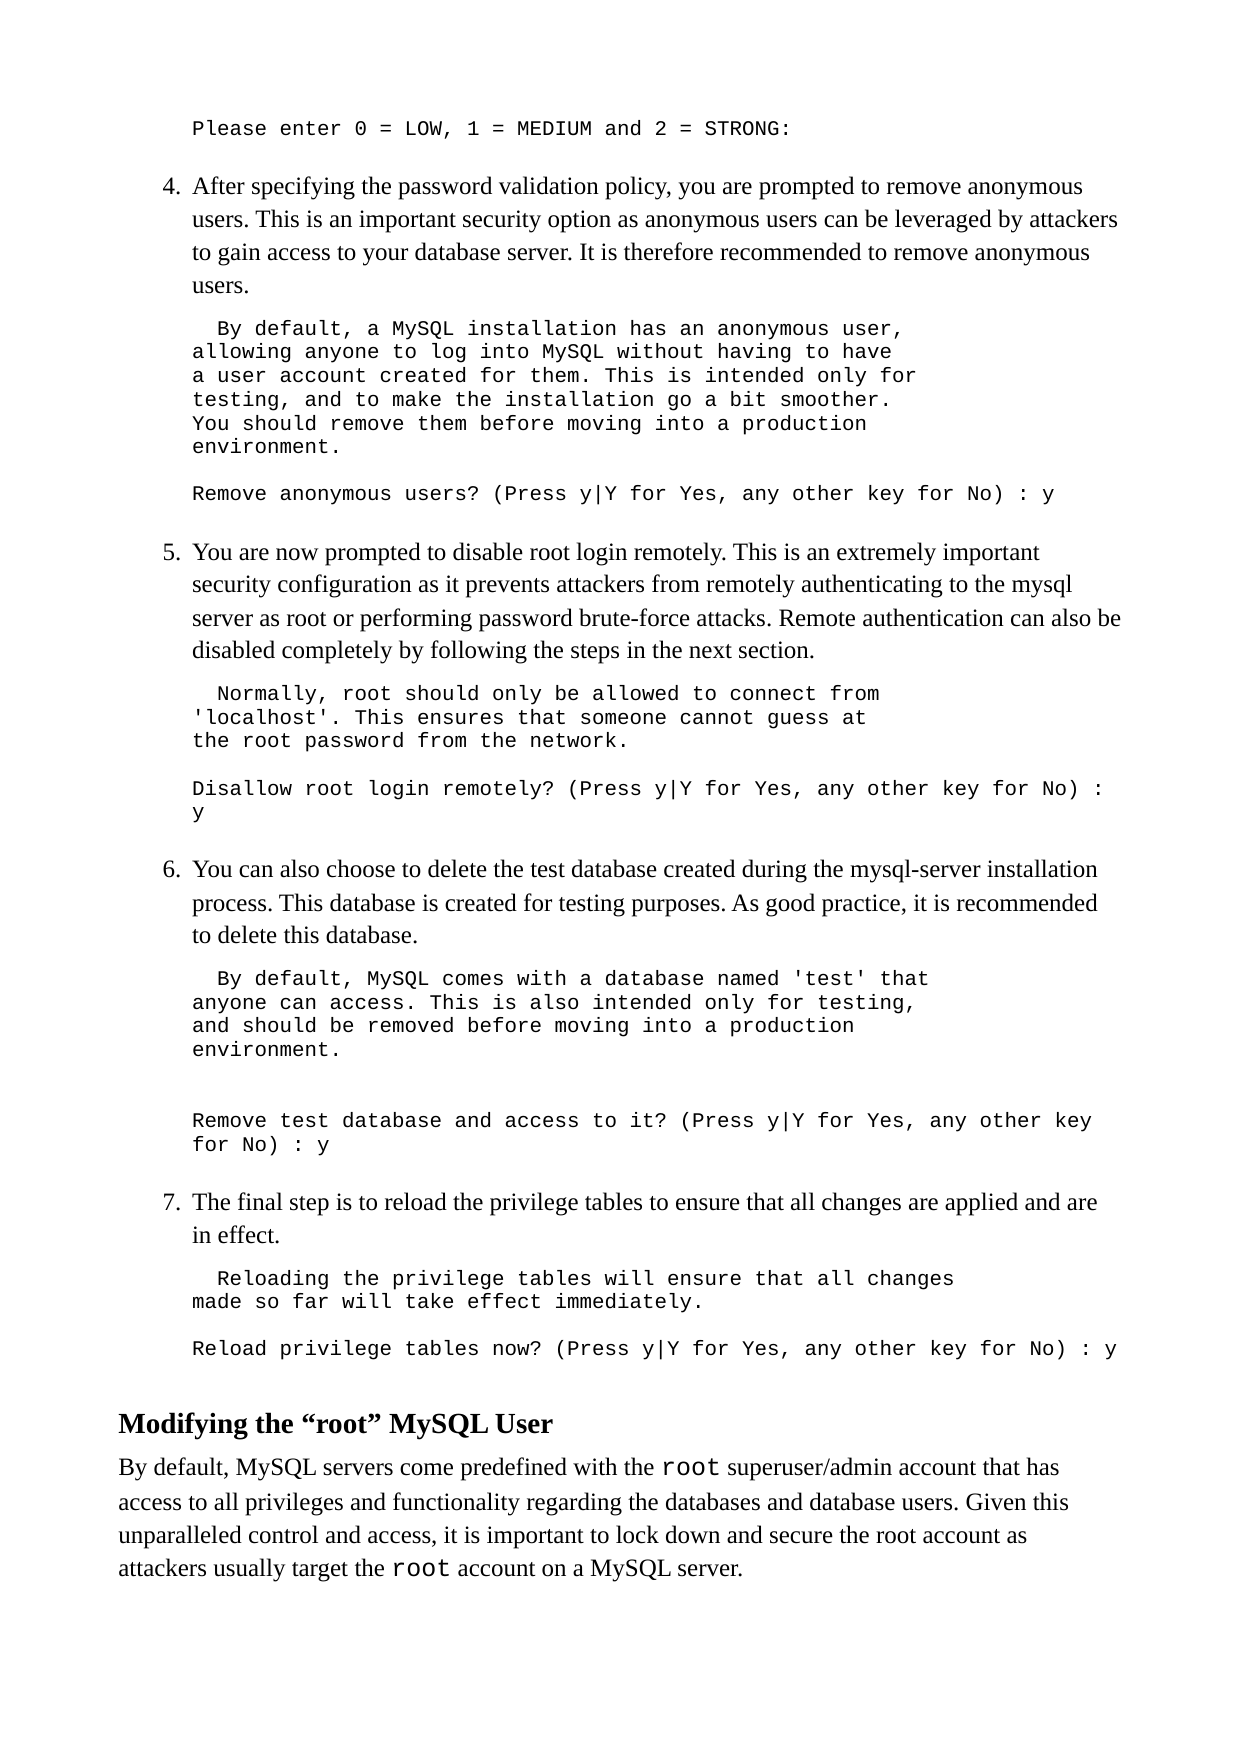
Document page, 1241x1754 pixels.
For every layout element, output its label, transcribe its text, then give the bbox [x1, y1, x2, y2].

list and should be removed before moving into a production [162, 1016, 1122, 1039]
list The final step is to reload the privilege tables to ensure that all changes are applied and are in effect. [162, 1187, 1122, 1249]
list You can also choose to delete the test database created during the mysql-server installation process. This database is created for testing purposes. As good practice, it is recommended to delete this database. [162, 854, 1122, 949]
list testing, and to make the installation go a bit smoother. [162, 389, 1122, 412]
list environment. [162, 436, 1122, 460]
list allowing anyone to log into MySQL without having to have [162, 342, 1122, 365]
list 'localhost'. This ensures that someone cannot guess at [162, 707, 1122, 731]
list You should remove them before moving into a production [162, 412, 1122, 436]
list environment. [162, 1039, 1122, 1063]
list By default, a MySQL installation has an anonymous user, [162, 318, 1122, 342]
list a user account created for them. This is intended only for [162, 365, 1122, 389]
list anyone can access. This is also intended only for testing, [162, 992, 1122, 1016]
list the root password from the network. [162, 731, 1122, 754]
list made so far will take effect immediately. [162, 1291, 1122, 1315]
list Disallow root login remotely? (Press y|Y for Yes, any other key for No) : y [162, 778, 1122, 825]
subtitle Modifying the “root” MySQL User [118, 1406, 1122, 1440]
list By default, MySQL comes with a database named 'test' that [162, 968, 1122, 992]
list Reload privilege tables now? (Press y|Y for Yes, any other key for No) : y [162, 1338, 1122, 1362]
text By default, MySQL servers come predefined with the root superuser/admin account that has access to all privileges and functionality regarding the databases and database users. Given this unparalleled control and access, it is important to lock down and secure the root account as attackers usually target the root account on a MySQL server. [118, 1452, 1122, 1584]
list Normally, root should only be allowed to connect from [162, 683, 1122, 707]
list After specifying the password validation policy, you are prompted to remove anonymous users. This is an important security option as anonymous users can be leveraged by attackers to gain access to your database server. It is therefore recommended to remove anonymous users. [162, 171, 1122, 299]
list Please enter 0 = LOW, 1 = MEDIUM and 2 = STRONG: [162, 118, 1122, 142]
list Remove anonymous users? (Press y|Y for Yes, any other key for No) : y [162, 483, 1122, 507]
list You are now prompted to disable root login remotely. This is an extremely important security configuration as it prevents attackers from remotely authenticating to the mysql server as root or performing password brute-force attacks. Remote authentication can also be disabled completely by following the steps in the next section. [162, 537, 1122, 664]
list Reloading the privilege tables will ensure that all changes [162, 1267, 1122, 1291]
list Remove test database and access to it? (Press y|Y for Yes, any other key for No) : y [162, 1110, 1122, 1157]
